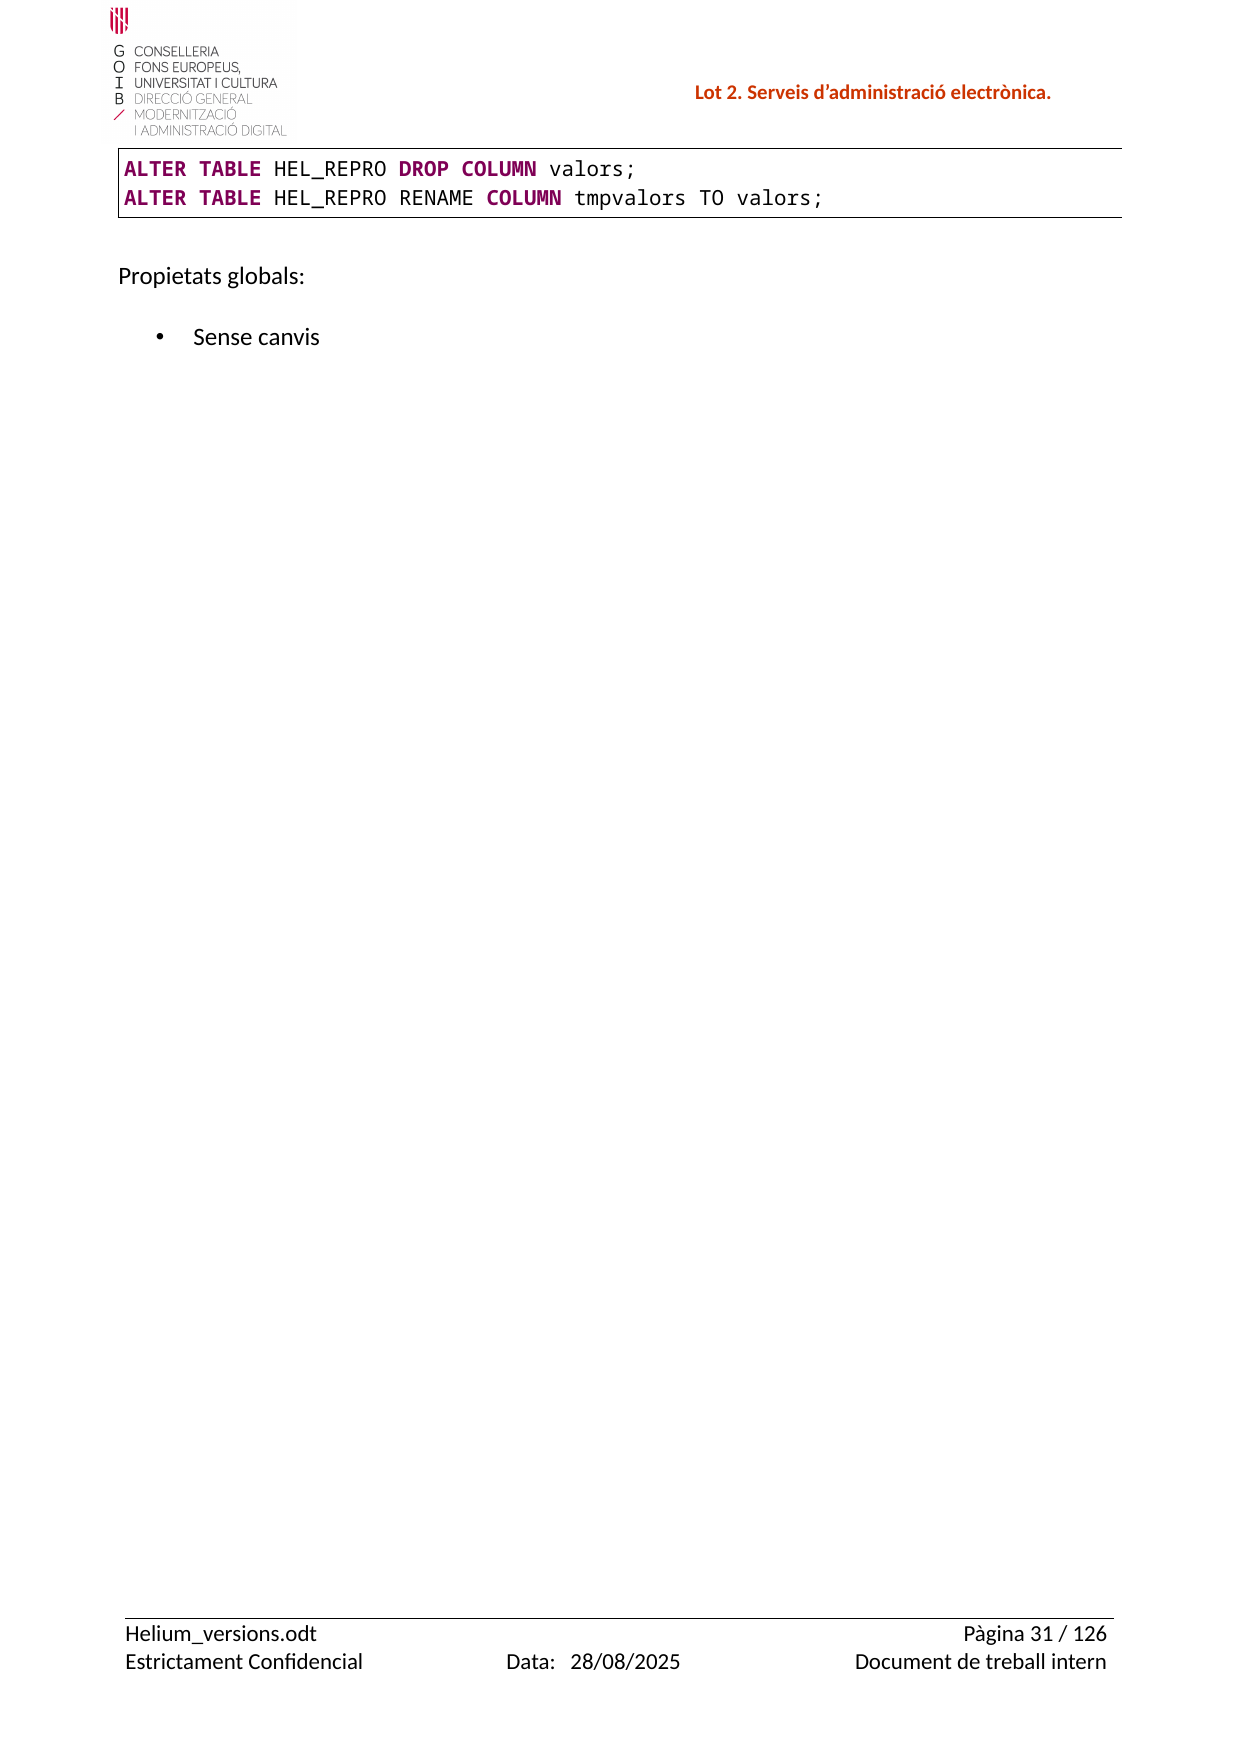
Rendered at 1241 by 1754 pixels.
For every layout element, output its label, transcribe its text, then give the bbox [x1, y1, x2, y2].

text Propietats globals: [118, 261, 1122, 291]
picture [100, 0, 297, 144]
table_header ALTER TABLE HEL_REPRO DROP COLUMN valors; ALTER TABLE HEL_REPRO RENAME COLUMN tmpvalors TO valors; [119, 149, 1122, 217]
list Sense canvis [156, 322, 1122, 352]
